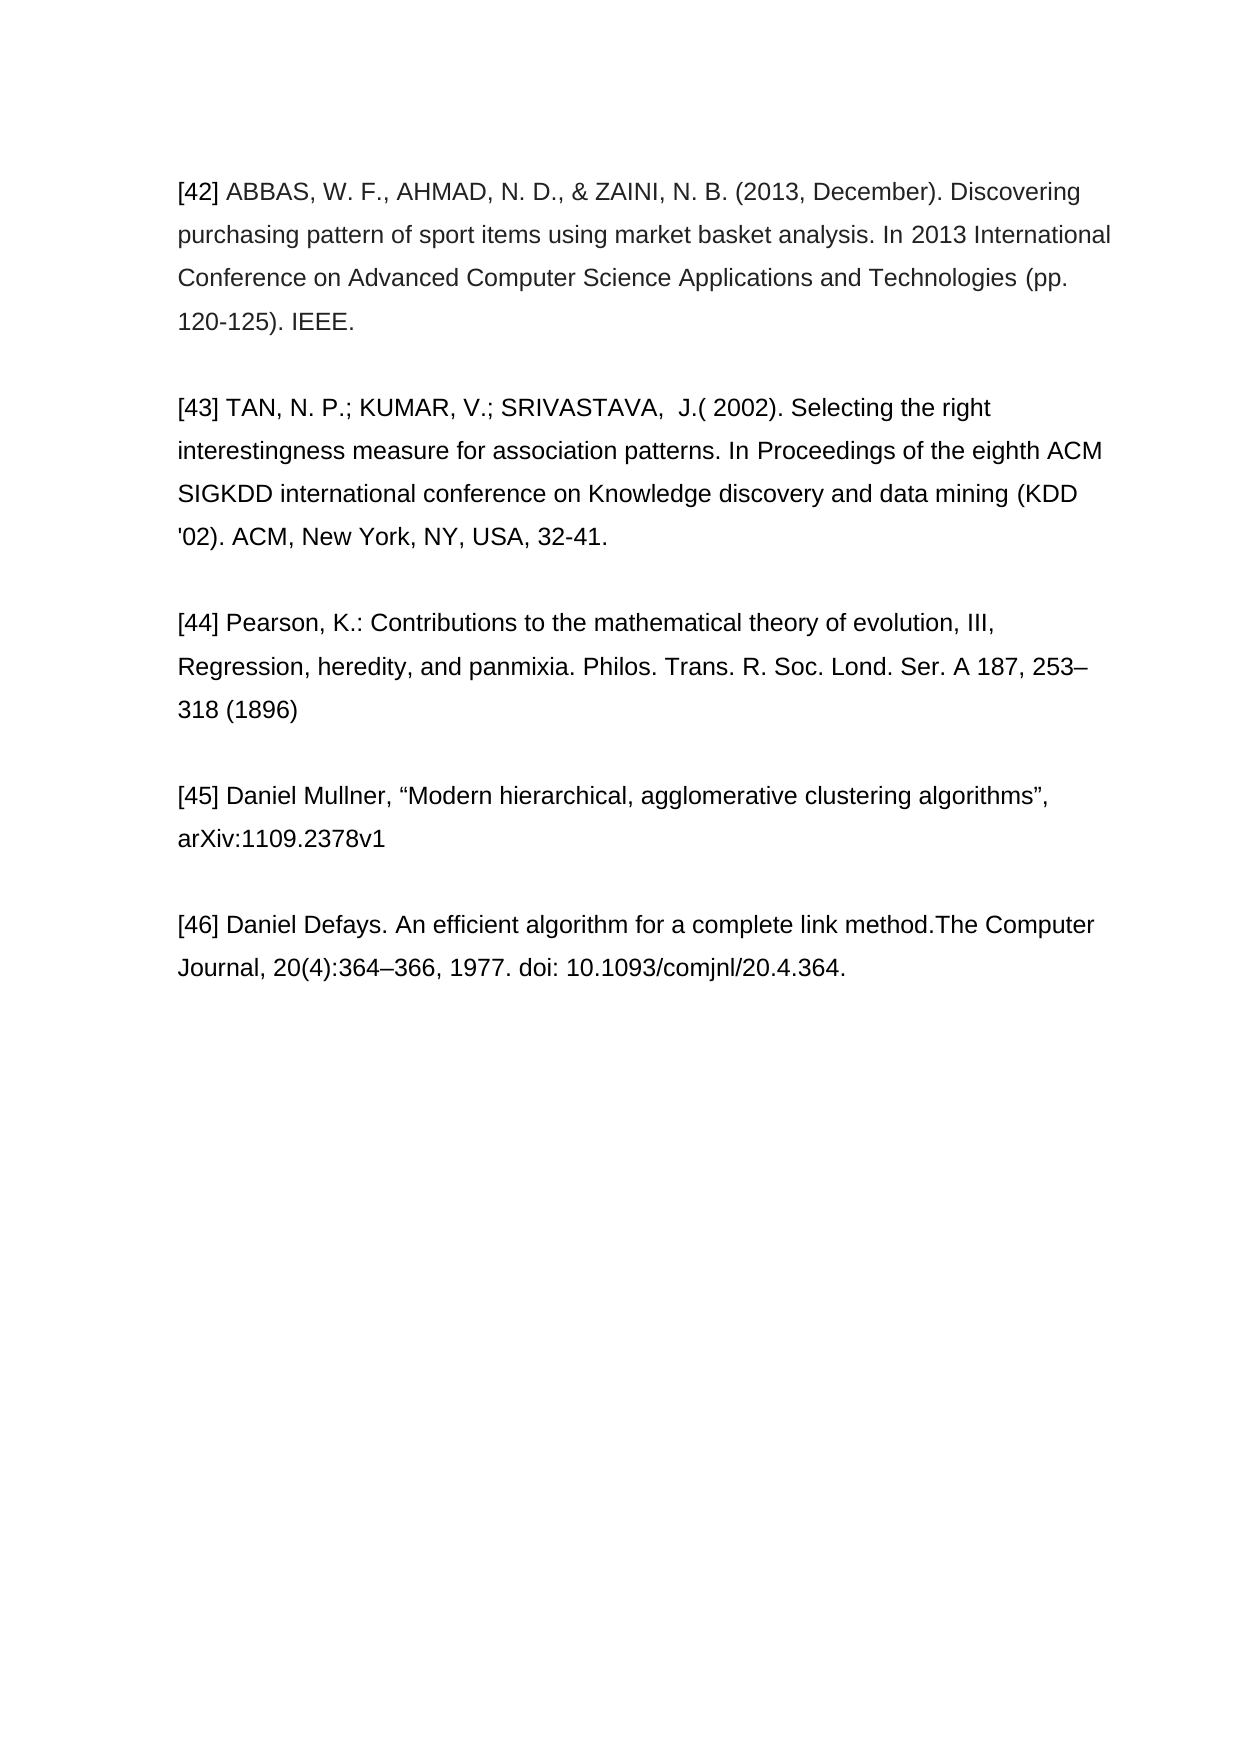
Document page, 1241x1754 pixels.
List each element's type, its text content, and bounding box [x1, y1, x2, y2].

text [44] Pearson, K.: Contributions to the mathematical theory of evolution, III, Regression, heredity, and panmixia. Philos. Trans. R. Soc. Lond. Ser. A 187, 253–318 (1896) [177, 608, 1122, 723]
text [46] Daniel Defays. An efficient algorithm for a complete link method.The Computer Journal, 20(4):364–366, 1977. doi: 10.1093/comjnl/20.4.364. [177, 910, 1122, 982]
text [43] TAN, N. P.; KUMAR, V.; SRIVASTAVA, J.( 2002). Selecting the right interestingness measure for association patterns. In Proceedings of the eighth ACM SIGKDD international conference on Knowledge discovery and data mining (KDD '02). ACM, New York, NY, USA, 32-41. [177, 393, 1122, 551]
text [42] ABBAS, W. F., AHMAD, N. D., & ZAINI, N. B. (2013, December). Discovering purchasing pattern of sport items using market basket analysis. In 2013 International Conference on Advanced Computer Science Applications and Technologies (pp. 120-125). IEEE. [177, 177, 1122, 335]
text [45] Daniel Mullner, “Modern hierarchical, agglomerative clustering algorithms”, arXiv:1109.2378v1 [177, 781, 1122, 853]
